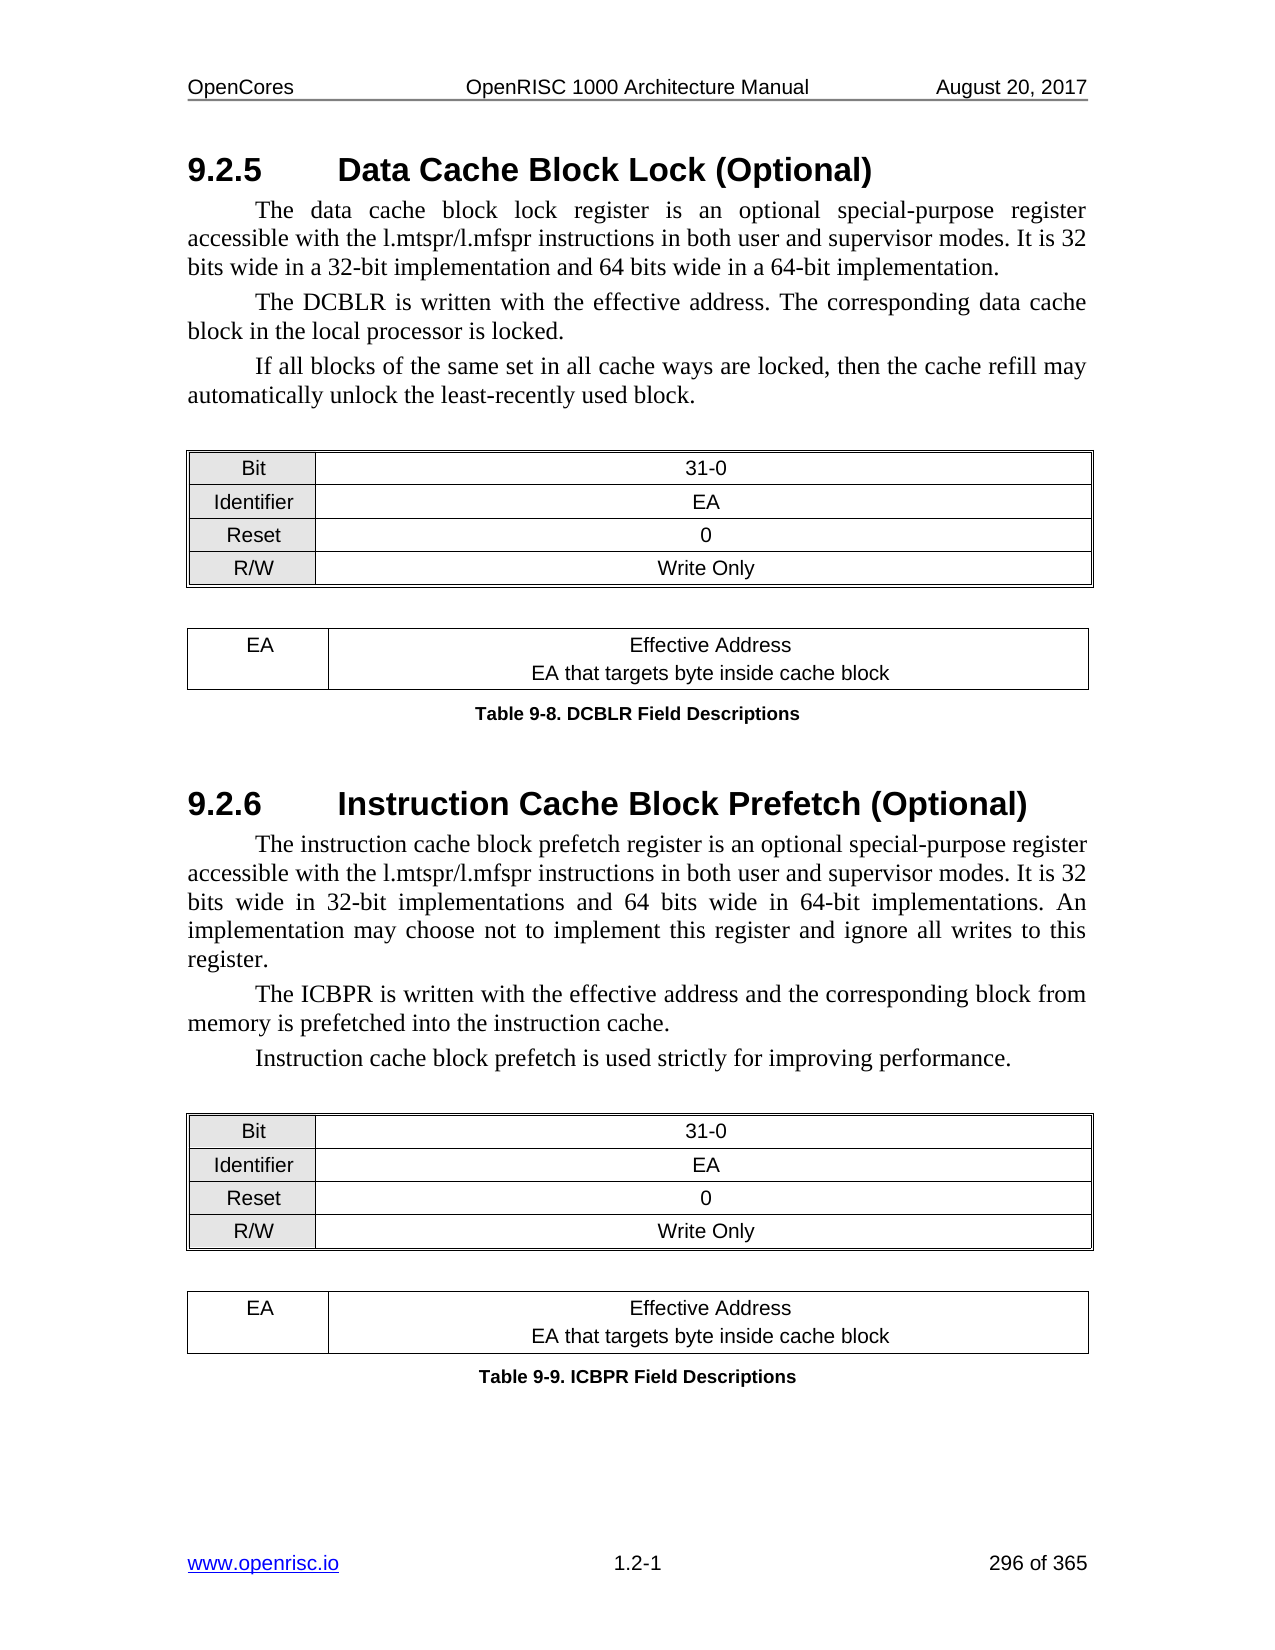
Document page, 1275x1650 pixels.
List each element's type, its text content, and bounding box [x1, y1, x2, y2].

table_cell Identifier [190, 485, 315, 518]
table_cell 0 [316, 1182, 1091, 1214]
table_cell R/W [190, 1215, 315, 1247]
table_cell Reset [190, 519, 315, 551]
table_cell R/W [190, 552, 315, 584]
table_header Bit [190, 1116, 315, 1147]
table_cell 0 [316, 519, 1091, 551]
text The data cache block lock register is an optional special-purpose register accessible with the l.mtspr/l.mfspr instructions in both user and supervisor modes. It is 32 bits wide in a 32-bit implementation and 64 bits wide in a 64-bit implementation. [187, 195, 1087, 281]
table_header 31-0 [316, 453, 1091, 484]
subtitle Data Cache Block Lock (Optional) [187, 150, 1087, 188]
text The instruction cache block prefetch register is an optional special-purpose register accessible with the l.mtspr/l.mfspr instructions in both user and supervisor modes. It is 32 bits wide in 32-bit implementations and 64 bits wide in 64-bit implementations. An implementation may choose not to implement this register and ignore all writes to this register. [187, 829, 1087, 973]
table_header 31-0 [316, 1116, 1091, 1147]
table_header Effective Address EA that targets byte inside cache block [329, 1292, 1088, 1352]
text Table 9-9. ICBPR Field Descriptions [187, 1366, 1087, 1387]
text Instruction cache block prefetch is used strictly for improving performance. [187, 1043, 1087, 1072]
table_cell EA [316, 485, 1091, 518]
table_cell Reset [190, 1182, 315, 1214]
text The DCBLR is written with the effective address. The corresponding data cache block in the local processor is locked. [187, 287, 1087, 345]
text If all blocks of the same set in all cache ways are locked, then the cache refill may automatically unlock the least-recently used block. [187, 351, 1087, 408]
table_header EA [188, 1292, 328, 1352]
table_cell Identifier [190, 1149, 315, 1181]
table_cell Write Only [316, 1215, 1091, 1247]
subtitle Instruction Cache Block Prefetch (Optional) [187, 784, 1087, 823]
table_cell Write Only [316, 552, 1091, 584]
table_header Bit [190, 453, 315, 484]
table_header Effective Address EA that targets byte inside cache block [329, 629, 1088, 689]
table_header EA [188, 629, 328, 689]
table_cell EA [316, 1149, 1091, 1181]
text Table 9-8. DCBLR Field Descriptions [187, 703, 1087, 724]
text The ICBPR is written with the effective address and the corresponding block from memory is prefetched into the instruction cache. [187, 979, 1087, 1037]
